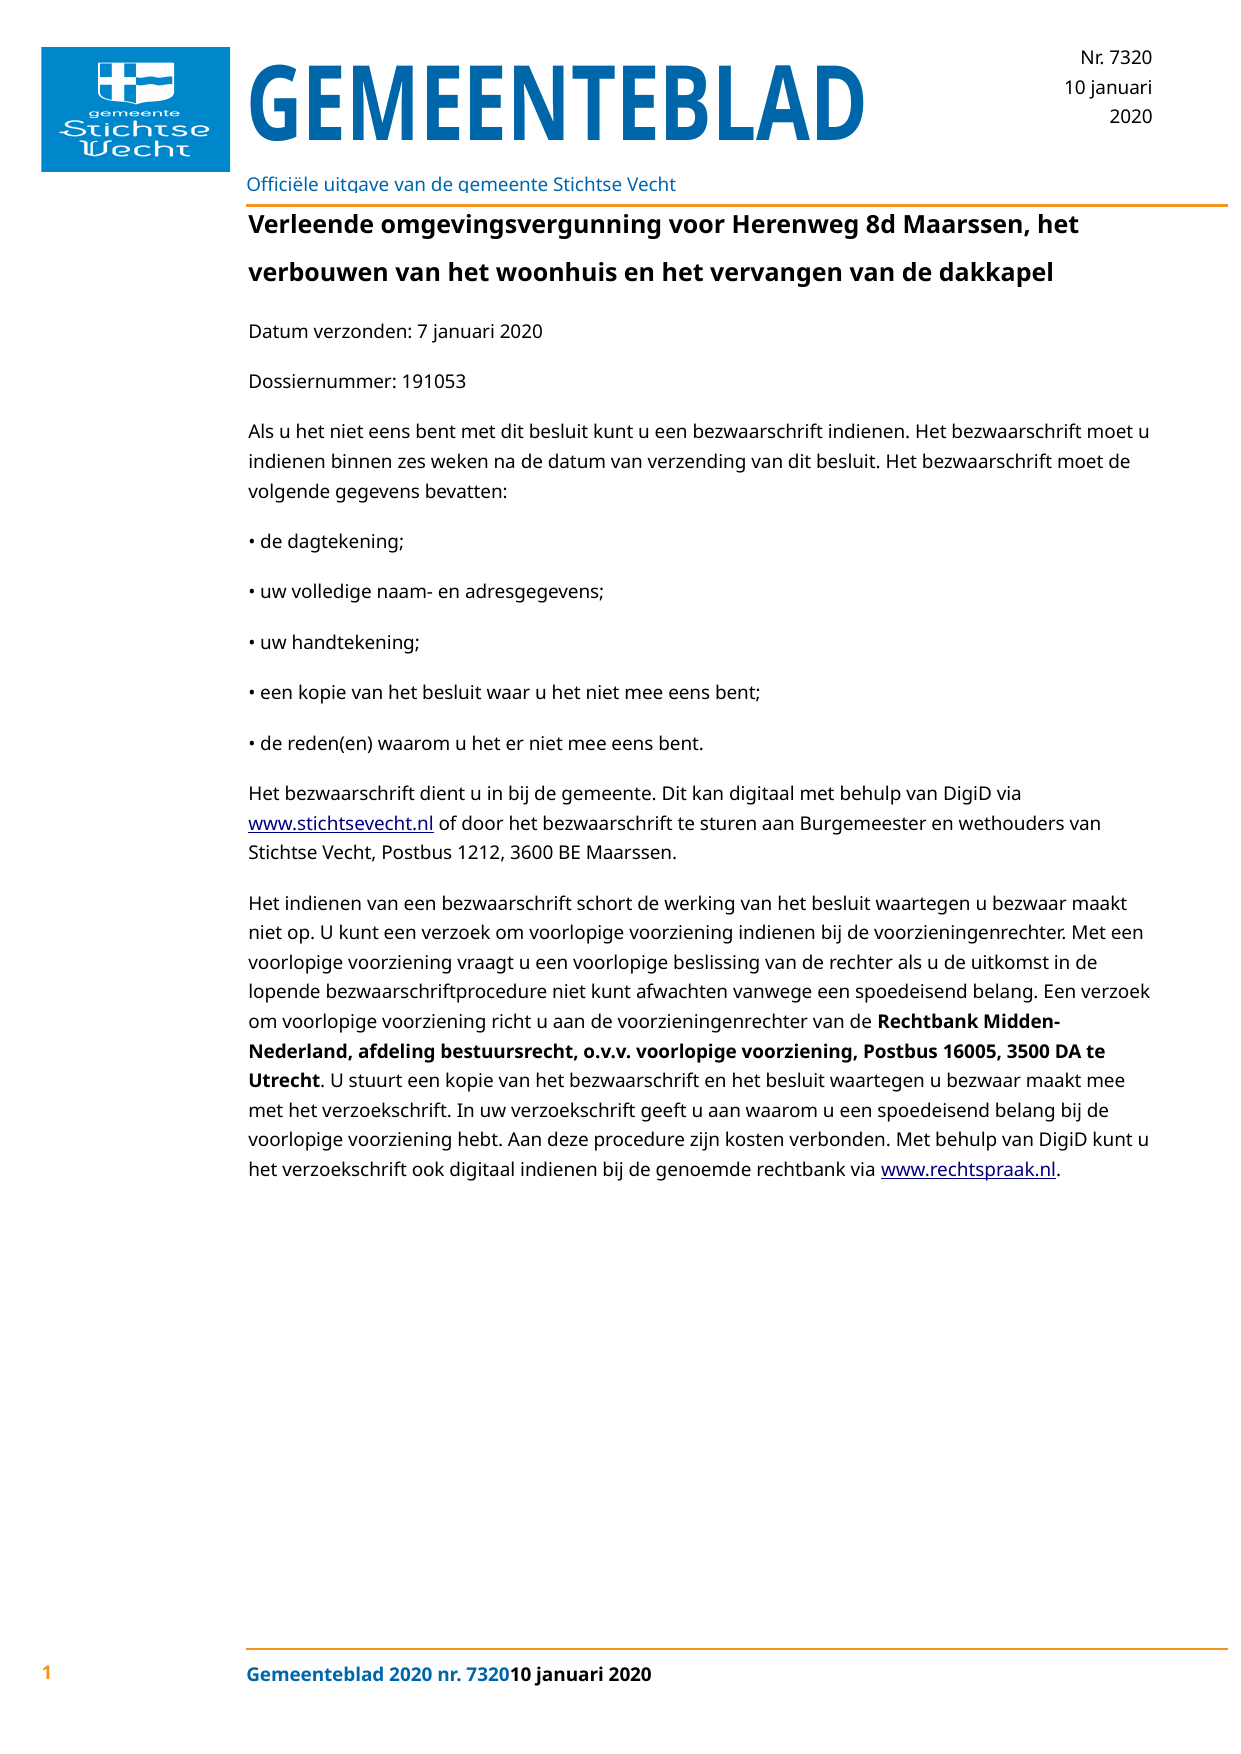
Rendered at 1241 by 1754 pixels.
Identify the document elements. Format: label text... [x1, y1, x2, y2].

text • de dagtekening; [248, 528, 1152, 554]
text • uw volledige naam- en adresgegevens; [248, 579, 1152, 604]
text • de reden(en) waarom u het er niet mee eens bent. [248, 730, 1152, 756]
text Dossiernummer: 191053 [248, 368, 1152, 394]
text • een kopie van het besluit waar u het niet mee eens bent; [248, 679, 1152, 705]
text Verleende omgevingsvergunning voor Herenweg 8d Maarssen, het verbouwen van het woonhuis en het vervangen van de dakkapel [248, 207, 1152, 288]
picture [137, 63, 174, 103]
text Datum verzonden: 7 januari 2020 [248, 318, 1152, 344]
picture [99, 63, 135, 101]
text Als u het niet eens bent met dit besluit kunt u een bezwaarschrift indienen. Het bezwaarschrift moet u indienen binnen zes weken na de datum van verzending van dit besluit. Het bezwaarschrift moet de volgende gegevens bevatten: [248, 419, 1152, 504]
text • uw handtekening; [248, 629, 1152, 655]
text Het bezwaarschrift dient u in bij de gemeente. Dit kan digitaal met behulp van DigiD via www.stichtsevecht.nl of door het bezwaarschrift te sturen aan Burgemeester en wethouders van Stichtse Vecht, Postbus 1212, 3600 BE Maarssen. [248, 780, 1152, 865]
text Het indienen van een bezwaarschrift schort de werking van het besluit waartegen u bezwaar maakt niet op. U kunt een verzoek om voorlopige voorziening indienen bij de voorzieningenrechter. Met een voorlopige voorziening vraagt u een voorlopige beslissing van de rechter als u de uitkomst in de lopende bezwaarschriftprocedure niet kunt afwachten vanwege een spoedeisend belang. Een verzoek om voorlopige voorziening richt u aan de voorzieningenrechter van de Rechtbank Midden-Nederland, afdeling bestuursrecht, o.v.v. voorlopige voorziening, Postbus 16005, 3500 DA te Utrecht. U stuurt een kopie van het bezwaarschrift en het besluit waartegen u bezwaar maakt mee met het verzoekschrift. In uw verzoekschrift geeft u aan waarom u een spoedeisend belang bij de voorlopige voorziening hebt. Aan deze procedure zijn kosten verbonden. Met behulp van DigiD kunt u het verzoekschrift ook digitaal indienen bij de genoemde rechtbank via www.rechtspraak.nl. [248, 890, 1152, 1182]
